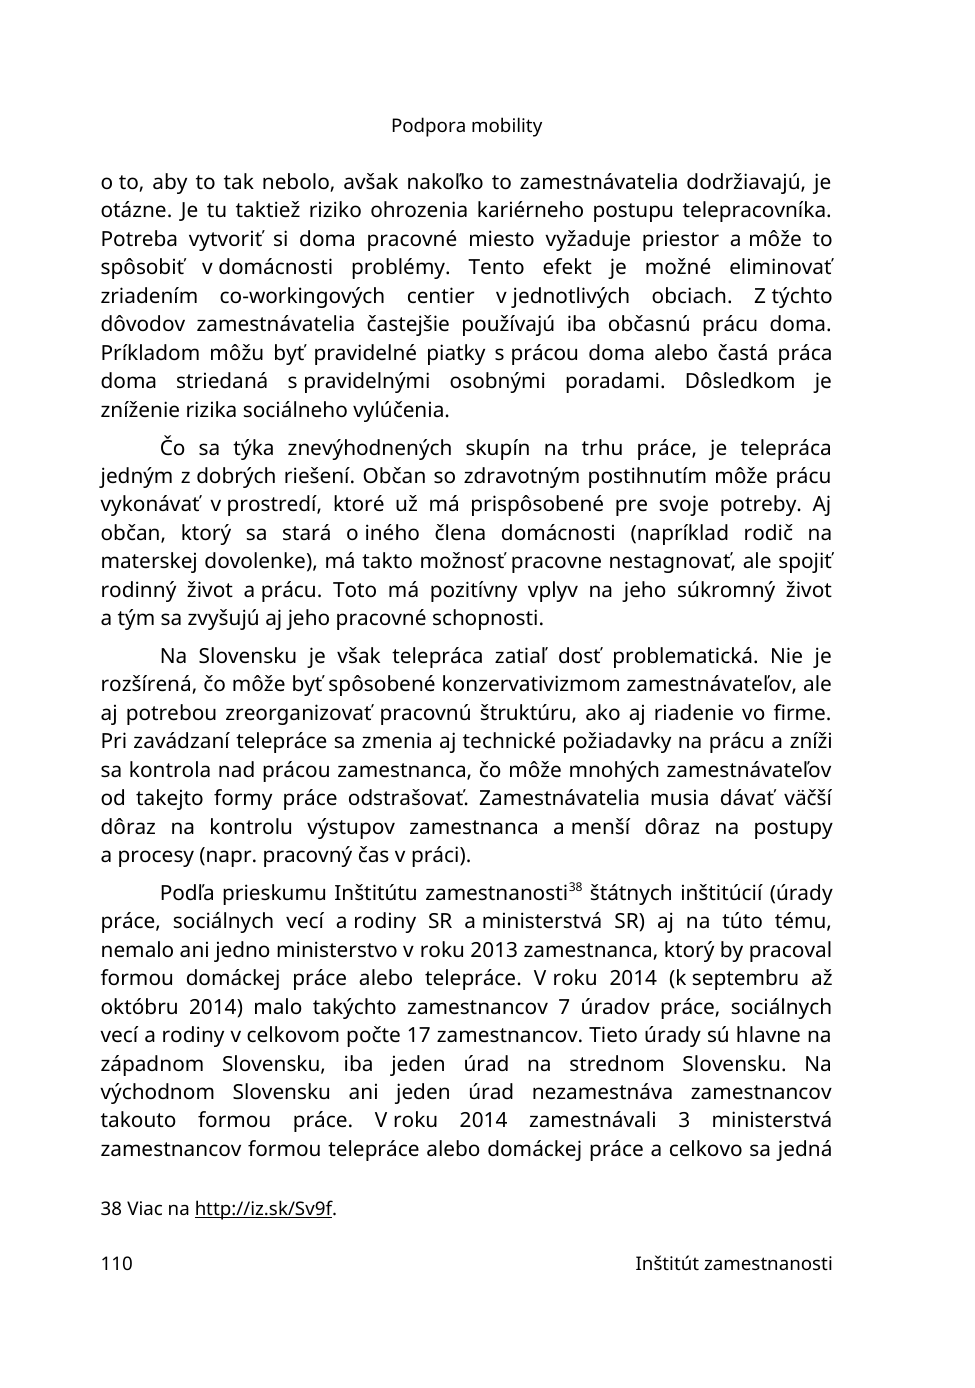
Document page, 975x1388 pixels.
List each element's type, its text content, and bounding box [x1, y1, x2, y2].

text Na Slovensku je však telepráca zatiaľ dosť problematická. Nie je rozšírená, čo môže byť spôsobené konzervativizmom zamestnávateľov, ale aj potrebou zreorganizovať pracovnú štruktúru, ako aj riadenie vo firme. Pri zavádzaní telepráce sa zmenia aj technické požiadavky na prácu a zníži sa kontrola nad prácou zamestnanca, čo môže mnohých zamestnávateľov od takejto formy práce odstrašovať. Zamestnávatelia musia dávať väčší dôraz na kontrolu výstupov zamestnanca a menší dôraz na postupy a procesy (napr. pracovný čas v práci). [100, 641, 833, 869]
text Podľa prieskumu Inštitútu zamestnanosti štátnych inštitúcií (úrady práce, sociálnych vecí a rodiny SR a ministerstvá SR) aj na túto tému, nemalo ani jedno ministerstvo v roku 2013 zamestnanca, ktorý by pracoval formou domáckej práce alebo telepráce. V roku 2014 (k septembru až októbru 2014) malo takýchto zamestnancov 7 úradov práce, sociálnych vecí a rodiny v celkovom počte 17 zamestnancov. Tieto úrady sú hlavne na západnom Slovensku, iba jeden úrad na strednom Slovensku. Na východnom Slovensku ani jeden úrad nezamestnáva zamestnancov takouto formou práce. V roku 2014 zamestnávali 3 ministerstvá zamestnancov formou telepráce alebo domáckej práce a celkovo sa jedná [100, 878, 833, 1162]
text o to, aby to tak nebolo, avšak nakoľko to zamestnávatelia dodržiavajú, je otázne. Je tu taktiež riziko ohrozenia kariérneho postupu telepracovníka. Potreba vytvoriť si doma pracovné miesto vyžaduje priestor a môže to spôsobiť v domácnosti problémy. Tento efekt je možné eliminovať zriadením co-workingových centier v jednotlivých obciach. Z týchto dôvodov zamestnávatelia častejšie používajú iba občasnú prácu doma. Príkladom môžu byť pravidelné piatky s prácou doma alebo častá práca doma striedaná s pravidelnými osobnými poradami. Dôsledkom je zníženie rizika sociálneho vylúčenia. [100, 167, 833, 423]
text Viac na http://iz.sk/Sv9f. [100, 1195, 833, 1221]
text Čo sa týka znevýhodnených skupín na trhu práce, je telepráca jedným z dobrých riešení. Občan so zdravotným postihnutím môže prácu vykonávať v prostredí, ktoré už má prispôsobené pre svoje potreby. Aj občan, ktorý sa stará o iného člena domácnosti (napríklad rodič na materskej dovolenke), má takto možnosť pracovne nestagnovať, ale spojiť rodinný život a prácu. Toto má pozitívny vplyv na jeho súkromný život a tým sa zvyšujú aj jeho pracovné schopnosti. [100, 433, 833, 632]
